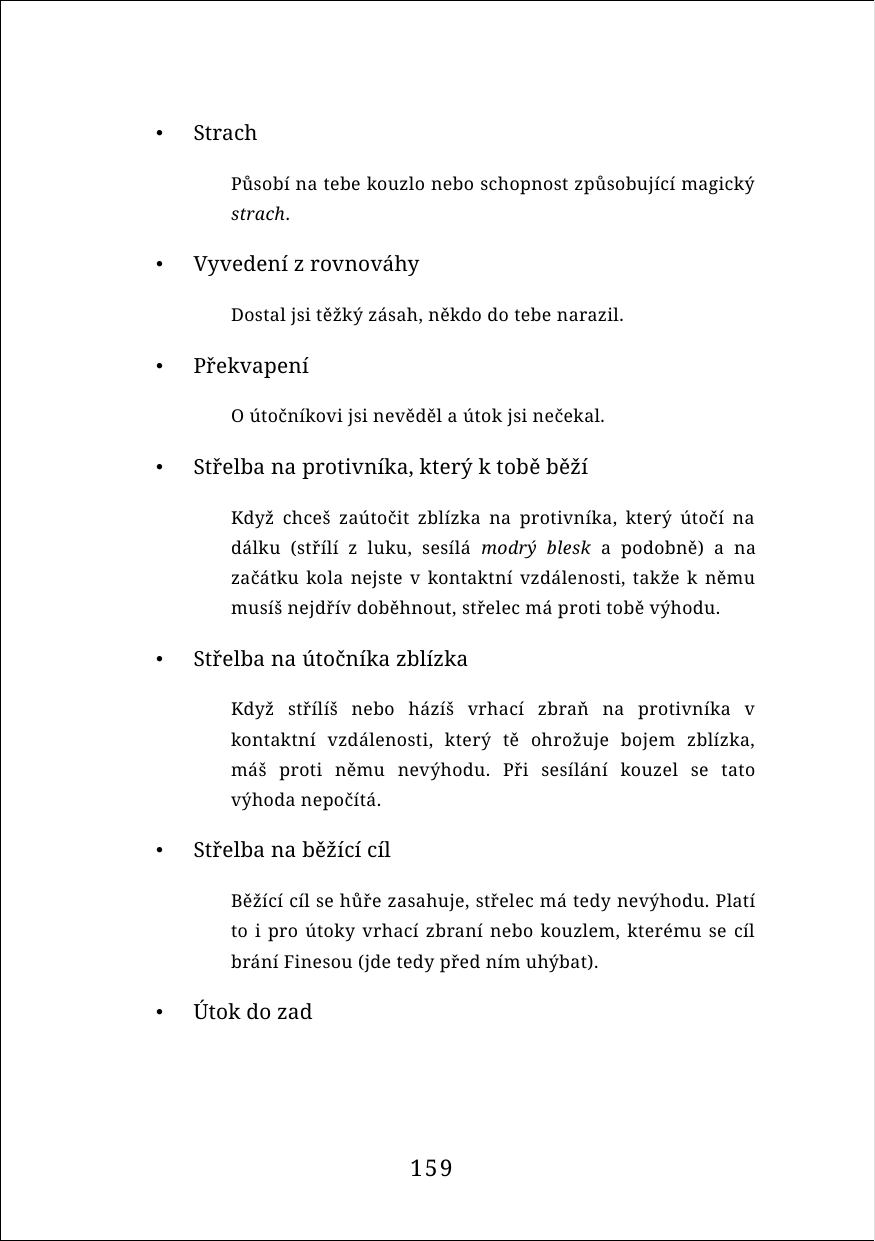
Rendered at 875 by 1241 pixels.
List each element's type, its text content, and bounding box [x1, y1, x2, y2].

list Působí na tebe kouzlo nebo schopnost způsobující magický strach. [193, 171, 756, 226]
list Střelba na běžící cíl [156, 835, 756, 864]
list Když střílíš nebo házíš vrhací zbraň na protivníka v kontaktní vzdálenosti, který tě ohrožuje bojem zblízka, máš proti němu nevýhodu. Při sesílání kouzel se tato výhoda nepočítá. [193, 697, 756, 812]
list Vyvedení z rovnováhy [156, 249, 756, 278]
list Dostal jsi těžký zásah, někdo do tebe narazil. [193, 303, 756, 327]
list Když chceš zaútočit zblízka na protivníka, který útočí na dálku (střílí z luku, sesílá modrý blesk a podobně) a na začátku kola nejste v kontaktní vzdálenosti, takže k němu musíš nejdřív doběhnout, střelec má proti tobě výhodu. [193, 505, 756, 620]
list Překvapení [156, 351, 756, 379]
list Útok do zad [156, 997, 756, 1025]
list Strach [156, 118, 756, 147]
list Střelba na útočníka zblízka [156, 644, 756, 672]
list O útočníkovi jsi nevěděl a útok jsi nečekal. [193, 404, 756, 428]
list Střelba na protivníka, který k tobě běží [156, 452, 756, 480]
list Běžící cíl se hůře zasahuje, střelec má tedy nevýhodu. Platí to i pro útoky vrhací zbraní nebo kouzlem, kterému se cíl brání Finesou (jde tedy před ním uhýbat). [193, 889, 756, 973]
